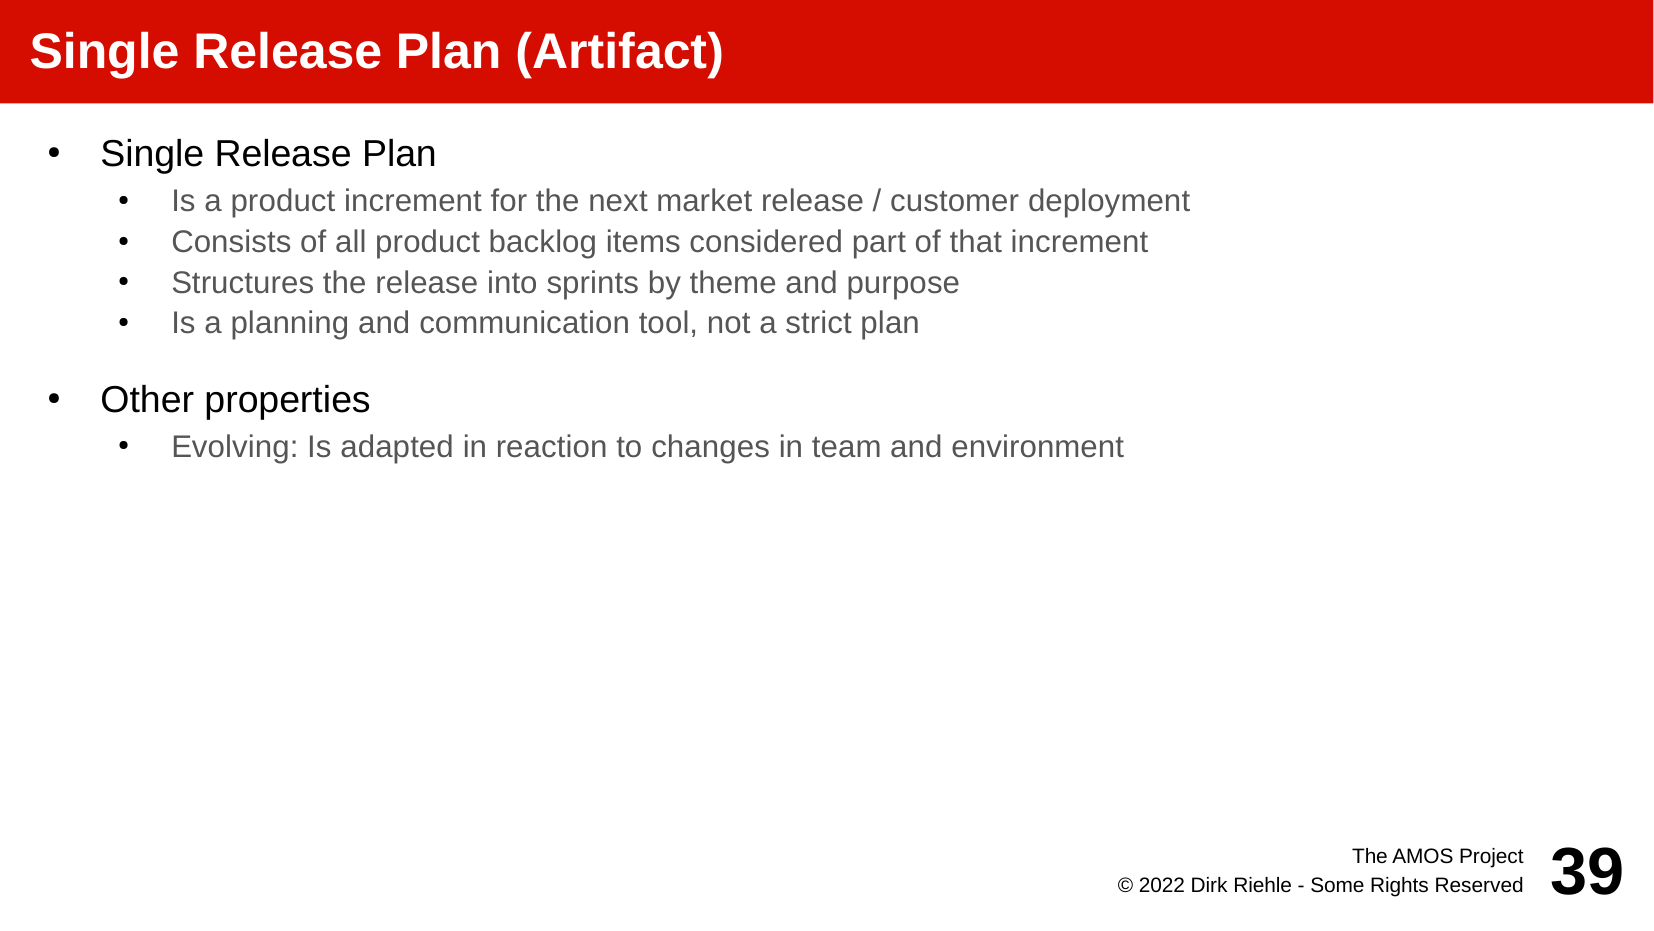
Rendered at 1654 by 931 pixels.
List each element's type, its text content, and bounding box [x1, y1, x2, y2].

title Single Release Plan (Artifact) [0, 0, 1654, 104]
list Single Release Plan Is a product increment for the next market release / customer deployment Consists of all product backlog items considered part of that increment Structures the release into sprints by theme and purpose Is a planning and communication tool, not a strict plan Other properties Evolving: Is adapted in reaction to changes in team and environment [29, 132, 1625, 813]
